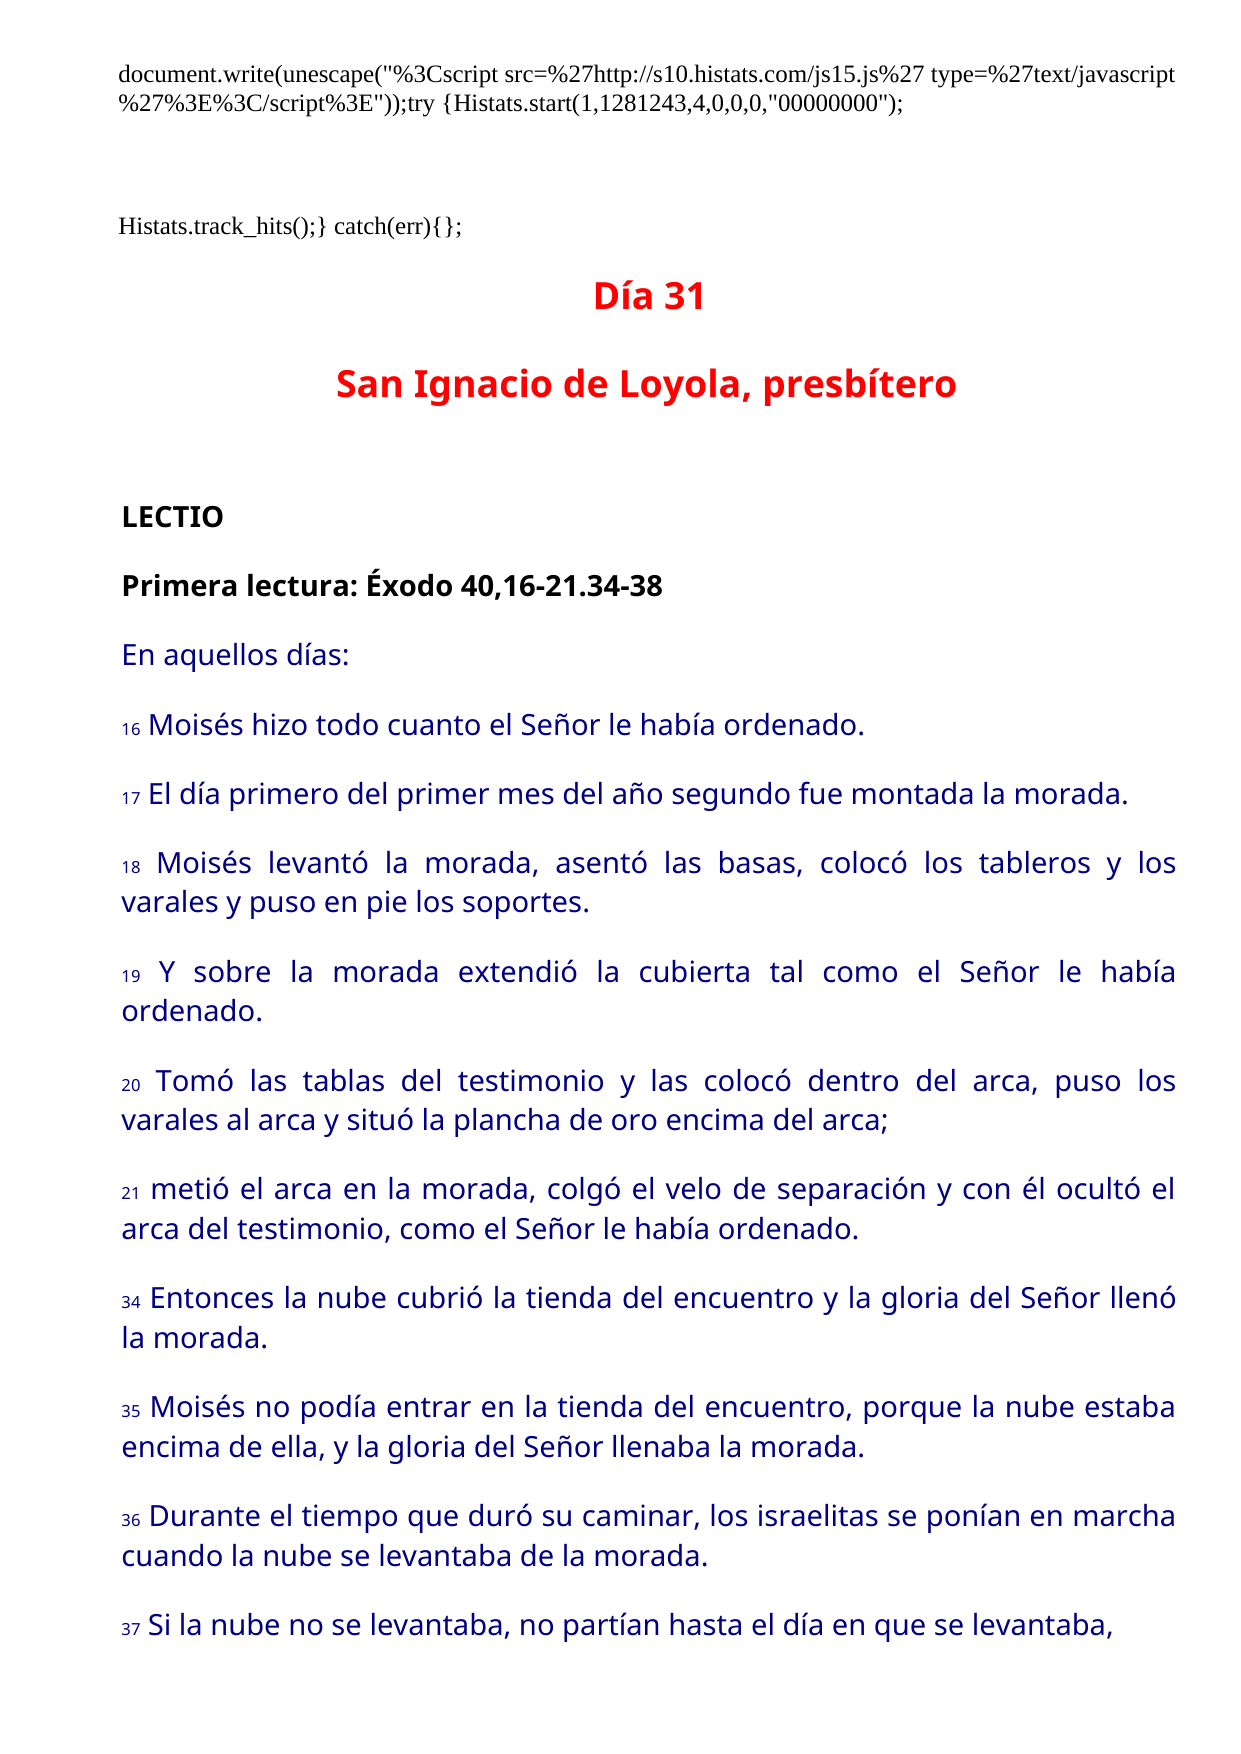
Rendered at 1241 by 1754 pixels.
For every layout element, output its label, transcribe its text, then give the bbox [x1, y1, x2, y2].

text Día 31 [118, 269, 1181, 320]
table_header San Ignacio de Loyola, presbítero LECTIO Primera lectura: Éxodo 40,16-21.34-38 En aquellos días: 16 Moisés hizo todo cuanto el Señor le había ordenado. 17 El día primero del primer mes del año segundo fue montada la morada. 18 Moisés levantó la morada, asentó las basas, colocó los tableros y los varales y puso en pie los soportes. 19 Y sobre la morada extendió la cubierta tal como el Señor le había ordenado. 20 Tomó las tablas del testimonio y las colocó dentro del arca, puso los varales al arca y situó la plancha de oro encima del arca; 21 metió el arca en la morada, colgó el velo de separación y con él ocultó el arca del testimonio, como el Señor le había ordenado. 34 Entonces la nube cubrió la tienda del encuentro y la gloria del Señor llenó la morada. 35 Moisés no podía entrar en la tienda del encuentro, porque la nube estaba encima de ella, y la gloria del Señor llenaba la morada. 36 Durante el tiempo que duró su caminar, los israelitas se ponían en marcha cuando la nube se levantaba de la morada. 37 Si la nube no se levantaba, no partían hasta el día en que se levantaba, [118, 354, 1181, 1676]
text document.write(unescape("%3Cscript src=%27http://s10.histats.com/js15.js%27 type=%27text/javascript%27%3E%3C/script%3E"));try {Histats.start(1,1281243,4,0,0,0,"00000000"); Histats.track_hits();} catch(err){}; [118, 59, 1181, 239]
